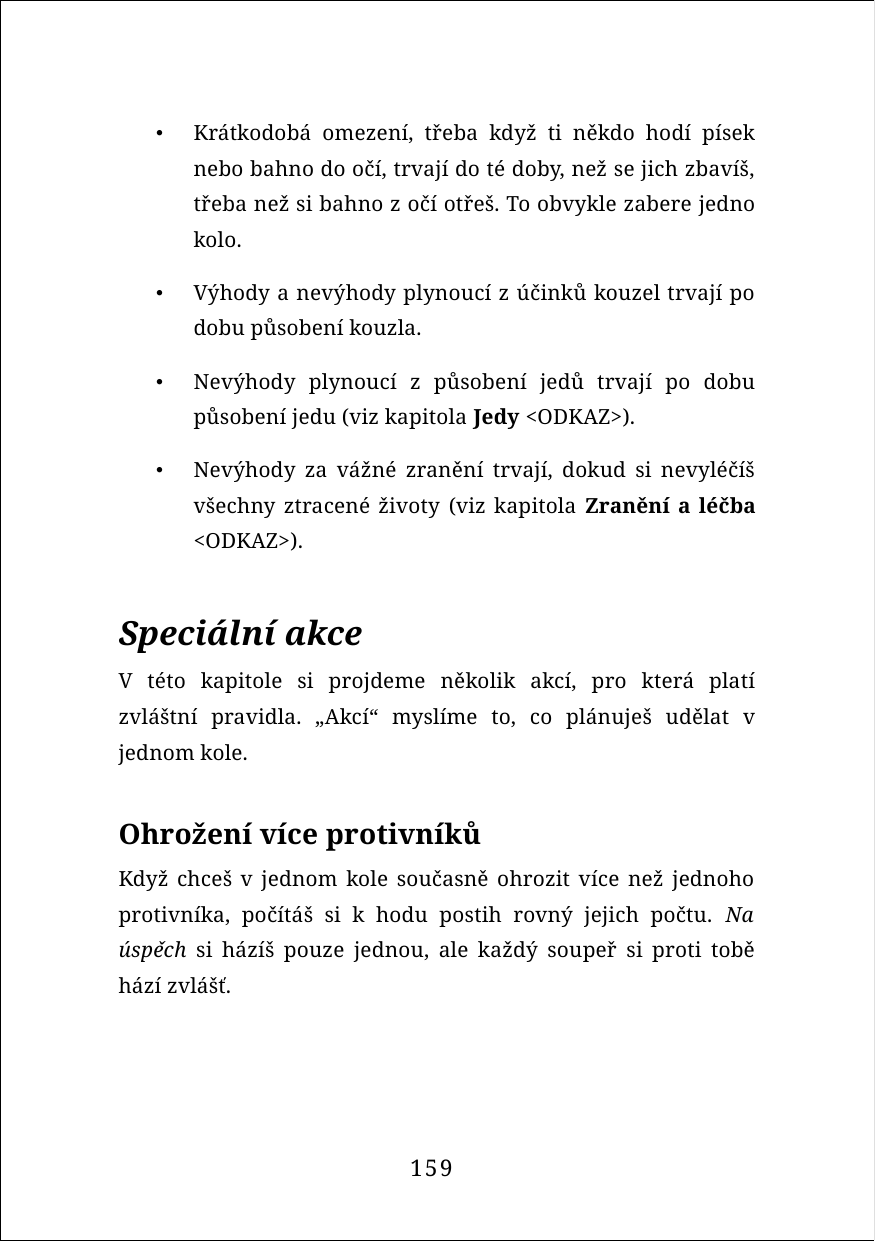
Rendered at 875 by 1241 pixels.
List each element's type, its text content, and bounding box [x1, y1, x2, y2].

list Výhody a nevýhody plynoucí z účinků kouzel trvají po dobu působení kouzla. [156, 278, 756, 342]
text V této kapitole si projdeme několik akcí, pro která platí zvláštní pravidla. „Akcí“ myslíme to, co plánuješ udělat v jednom kole. [118, 667, 756, 766]
list Nevýhody za vážné zranění trvají, dokud si nevyléčíš všechny ztracené životy (viz kapitola Zranění a léčba <ODKAZ>). [156, 456, 756, 555]
list Krátkodobá omezení, třeba když ti někdo hodí písek nebo bahno do očí, trvají do té doby, než se jich zbavíš, třeba než si bahno z očí otřeš. To obvykle zabere jedno kolo. [156, 118, 756, 253]
subtitle Ohrožení více protivníků [118, 814, 756, 853]
list Nevýhody plynoucí z působení jedů trvají po dobu působení jedu (viz kapitola Jedy <ODKAZ>). [156, 367, 756, 431]
subtitle Speciální akce [118, 609, 756, 655]
text Když chceš v jednom kole současně ohrozit více než jednoho protivníka, počítáš si k hodu postih rovný jejich počtu. Na úspěch si házíš pouze jednou, ale každý soupeř si proti tobě hází zvlášť. [118, 864, 756, 999]
